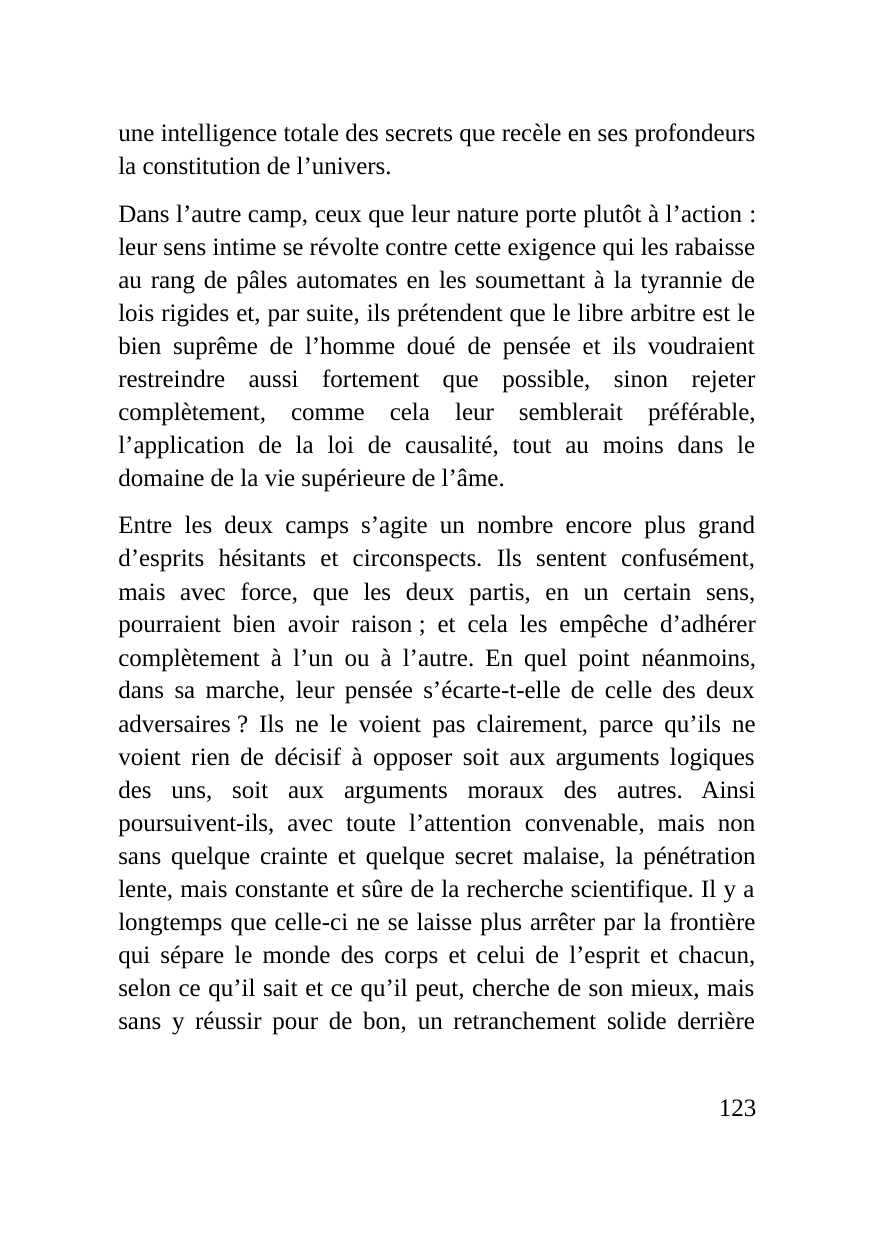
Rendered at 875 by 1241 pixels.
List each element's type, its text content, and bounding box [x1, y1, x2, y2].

text Entre les deux camps s’agite un nombre encore plus grand d’esprits hésitants et circonspects. Ils sentent confusément, mais avec force, que les deux partis, en un certain sens, pourraient bien avoir raison ; et cela les empêche d’adhérer complètement à l’un ou à l’autre. En quel point néanmoins, dans sa marche, leur pensée s’écarte-t-elle de celle des deux adversaires ? Ils ne le voient pas clairement, parce qu’ils ne voient rien de décisif à opposer soit aux arguments logiques des uns, soit aux arguments moraux des autres. Ainsi poursuivent-ils, avec toute l’attention convenable, mais non sans quelque crainte et quelque secret malaise, la pénétration lente, mais constante et sûre de la recherche scientifique. Il y a longtemps que celle-ci ne se laisse plus arrêter par la frontière qui sépare le monde des corps et celui de l’esprit et chacun, selon ce qu’il sait et ce qu’il peut, cherche de son mieux, mais sans y réussir pour de bon, un retranchement solide derrière [118, 511, 756, 1034]
text Dans l’autre camp, ceux que leur nature porte plutôt à l’action : leur sens intime se révolte contre cette exigence qui les rabaisse au rang de pâles automates en les soumettant à la tyrannie de lois rigides et, par suite, ils prétendent que le libre arbitre est le bien suprême de l’homme doué de pensée et ils voudraient restreindre aussi fortement que possible, sinon rejeter complètement, comme cela leur semblerait préférable, l’application de la loi de causalité, tout au moins dans le domaine de la vie supérieure de l’âme. [118, 199, 756, 492]
text une intelligence totale des secrets que recèle en ses profondeurs la constitution de l’univers. [118, 118, 756, 180]
